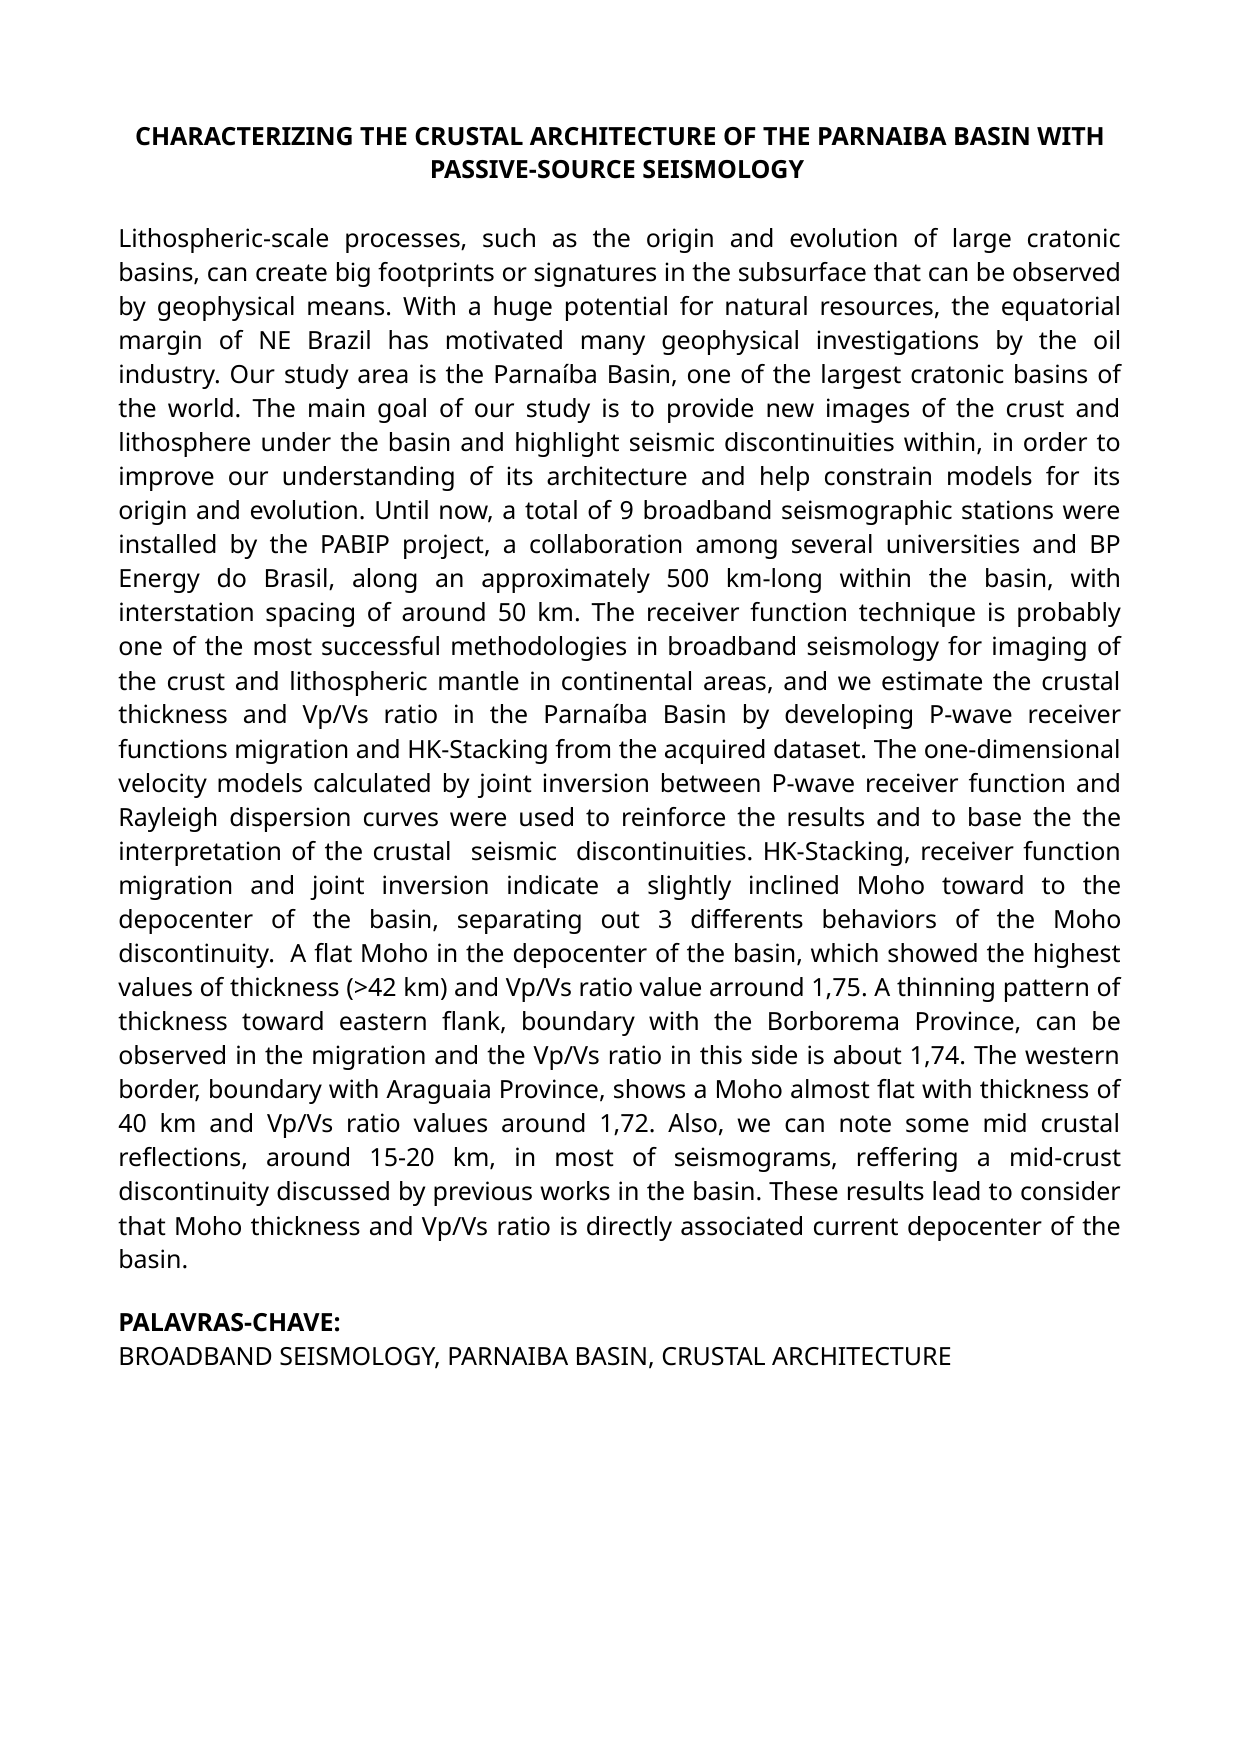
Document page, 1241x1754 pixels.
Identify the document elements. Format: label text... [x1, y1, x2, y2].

text BROADBAND SEISMOLOGY, PARNAIBA BASIN, CRUSTAL ARCHITECTURE [118, 1339, 1122, 1373]
text PALAVRAS-CHAVE: [118, 1305, 1122, 1339]
text Lithospheric-scale processes, such as the origin and evolution of large cratonic basins, can create big footprints or signatures in the subsurface that can be observed by geophysical means. With a huge potential for natural resources, the equatorial margin of NE Brazil has motivated many geophysical investigations by the oil industry. Our study area is the Parnaíba Basin, one of the largest cratonic basins of the world. The main goal of our study is to provide new images of the crust and lithosphere under the basin and highlight seismic discontinuities within, in order to improve our understanding of its architecture and help constrain models for its origin and evolution. Until now, a total of 9 broadband seismographic stations were installed by the PABIP project, a collaboration among several universities and BP Energy do Brasil, along an approximately 500 km-long within the basin, with interstation spacing of around 50 km. The receiver function technique is probably one of the most successful methodologies in broadband seismology for imaging of the crust and lithospheric mantle in continental areas, and we estimate the crustal thickness and Vp/Vs ratio in the Parnaíba Basin by developing P-wave receiver functions migration and HK-Stacking from the acquired dataset. The one-dimensional velocity models calculated by joint inversion between P-wave receiver function and Rayleigh dispersion curves were used to reinforce the results and to base the the interpretation of the crustal seismic discontinuities. HK-Stacking, receiver function migration and joint inversion indicate a slightly inclined Moho toward to the depocenter of the basin, separating out 3 differents behaviors of the Moho discontinuity. A flat Moho in the depocenter of the basin, which showed the highest values of thickness (>42 km) and Vp/Vs ratio value arround 1,75. A thinning pattern of thickness toward eastern flank, boundary with the Borborema Province, can be observed in the migration and the Vp/Vs ratio in this side is about 1,74. The western border, boundary with Araguaia Province, shows a Moho almost flat with thickness of 40 km and Vp/Vs ratio values around 1,72. Also, we can note some mid crustal reflections, around 15-20 km, in most of seismograms, reffering a mid-crust discontinuity discussed by previous works in the basin. These results lead to consider that Moho thickness and Vp/Vs ratio is directly associated current depocenter of the basin. [118, 220, 1122, 1276]
text CHARACTERIZING THE CRUSTAL ARCHITECTURE OF THE PARNAIBA BASIN WITH PASSIVE-SOURCE SEISMOLOGY [118, 118, 1122, 186]
